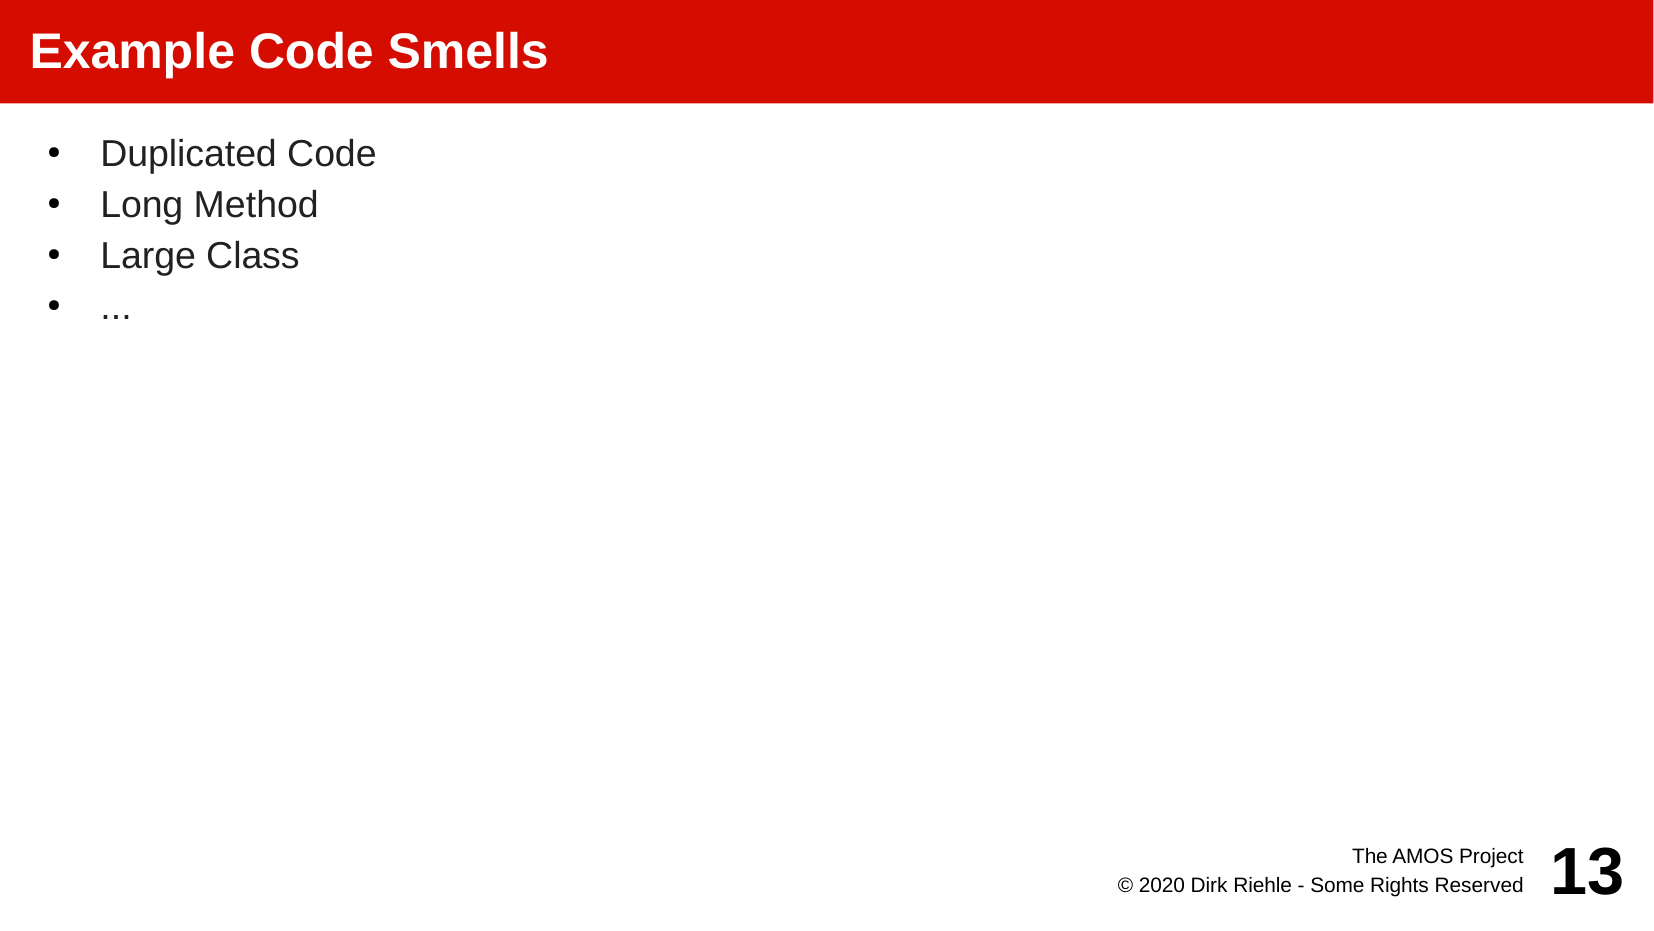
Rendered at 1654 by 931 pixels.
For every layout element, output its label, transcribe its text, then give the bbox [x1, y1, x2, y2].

list Duplicated Code Long Method Large Class ... [29, 132, 1625, 813]
title Example Code Smells [0, 0, 1654, 104]
